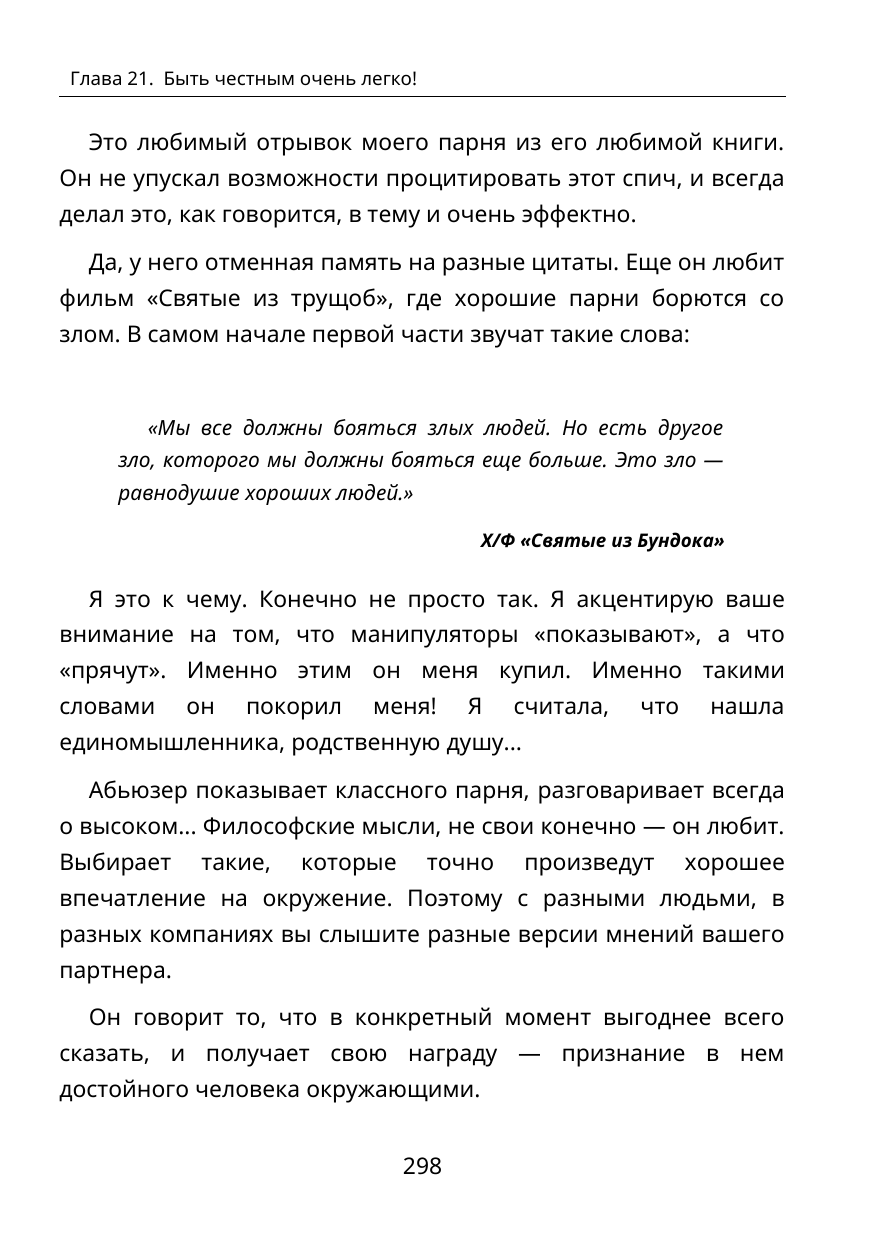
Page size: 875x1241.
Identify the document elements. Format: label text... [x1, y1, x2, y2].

text Это любимый отрывок моего парня из его любимой книги. Он не упускал возможности процитировать этот спич, и всегда делал это, как говорится, в тему и очень эффектно. [59, 126, 786, 229]
text Я это к чему. Конечно не просто так. Я акцентирую ваше внимание на том, что манипуляторы «показывают», а что «прячут». Именно этим он меня купил. Именно такими словами он покорил меня! Я считала, что нашла единомышленника, родственную душу... [59, 582, 786, 757]
text Абьюзер показывает классного парня, разговаривает всегда о высоком... Философские мысли, не свои конечно — он любит. Выбирает такие, которые точно произведут хорошее впечатление на окружение. Поэтому с разными людьми, в разных компаниях вы слышите разные версии мнений вашего партнера. [59, 774, 786, 985]
text Он говорит то, что в конкретный момент выгоднее всего сказать, и получает свою награду — признание в нем достойного человека окружающими. [59, 1001, 786, 1104]
text Х/Ф «Святые из Бундока» [118, 522, 726, 552]
text «Мы все должны бояться злых людей. Но есть другое зло, которого мы должны бояться еще больше. Это зло — равнодушие хороших людей.» [118, 413, 726, 507]
text Да, у него отменная память на разные цитаты. Еще он любит фильм «Святые из трущоб», где хорошие парни борются со злом. В самом начале первой части звучат такие слова: [59, 246, 786, 349]
